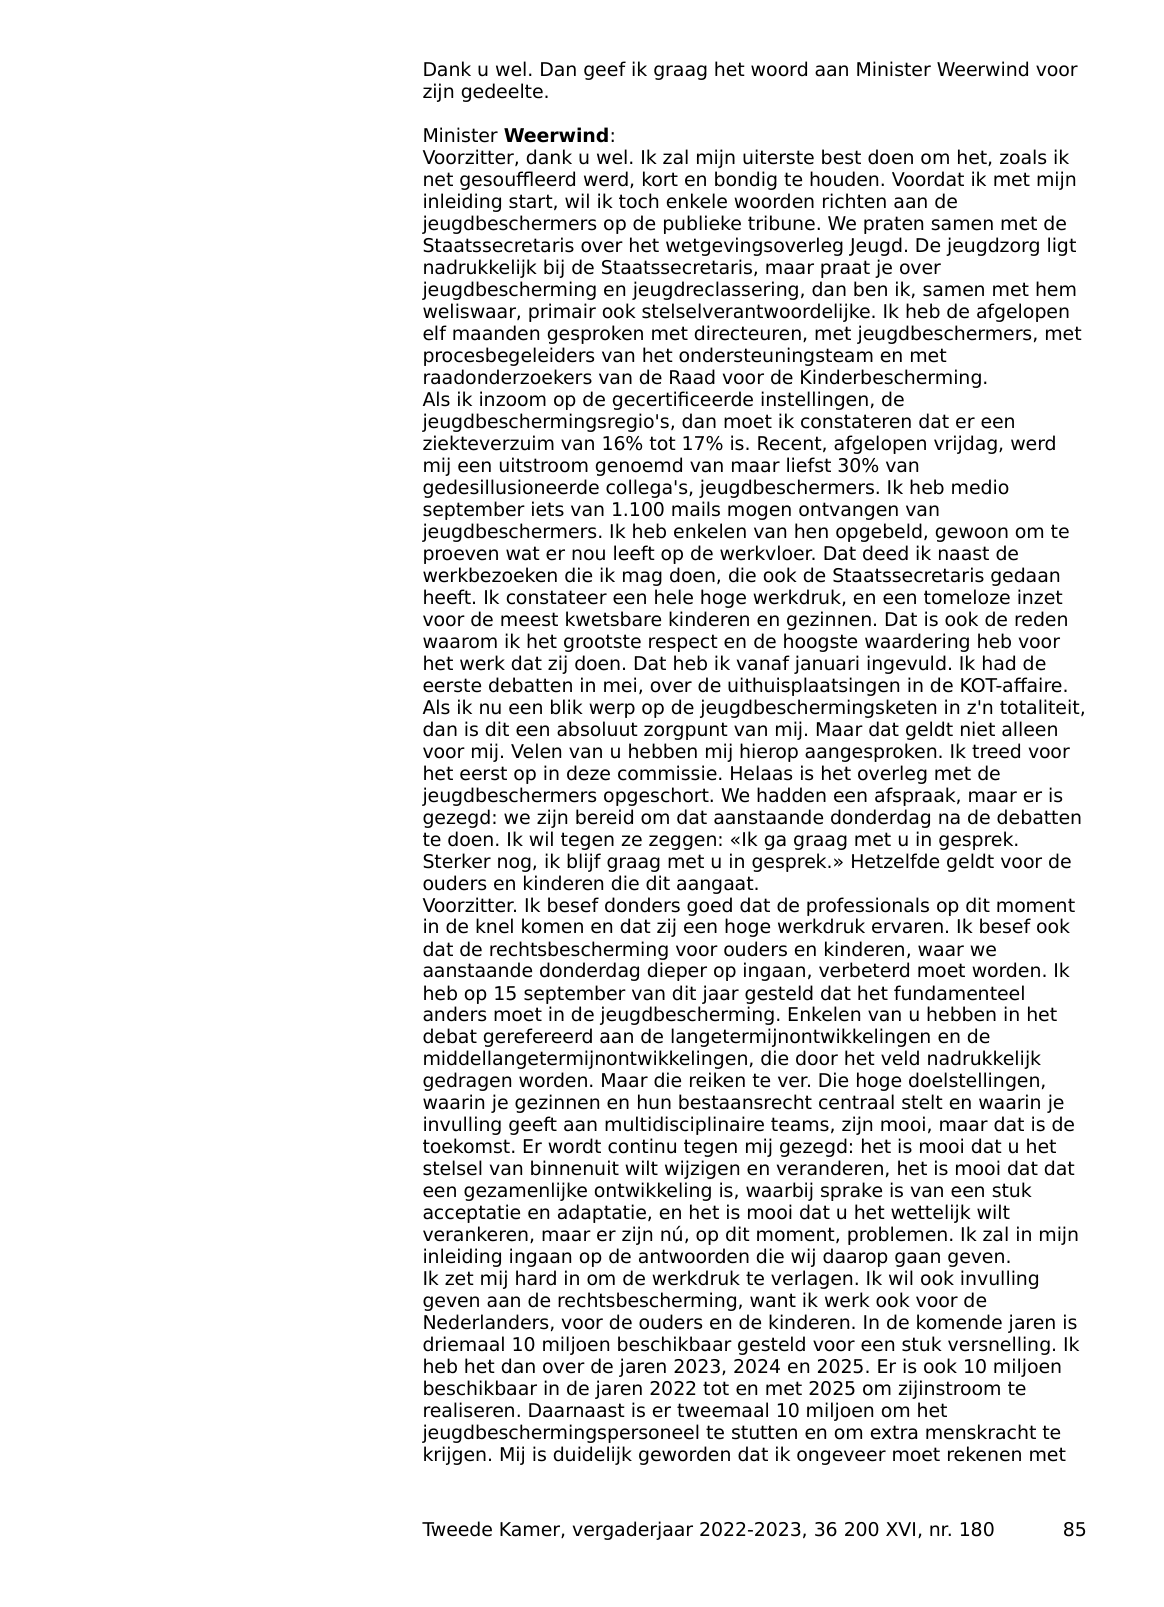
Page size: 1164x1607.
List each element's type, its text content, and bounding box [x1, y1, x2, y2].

text Voorzitter, dank u wel. Ik zal mijn uiterste best doen om het, zoals ik net gesouffleerd werd, kort en bondig te houden. Voordat ik met mijn inleiding start, wil ik toch enkele woorden richten aan de jeugdbeschermers op de publieke tribune. We praten samen met de Staatssecretaris over het wetgevingsoverleg Jeugd. De jeugdzorg ligt nadrukkelijk bij de Staatssecretaris, maar praat je over jeugdbescherming en jeugdreclassering, dan ben ik, samen met hem weliswaar, primair ook stelselverantwoordelijke. Ik heb de afgelopen elf maanden gesproken met directeuren, met jeugdbeschermers, met procesbegeleiders van het ondersteuningsteam en met raadonderzoekers van de Raad voor de Kinderbescherming. [422, 147, 1087, 389]
text Ik zet mij hard in om de werkdruk te verlagen. Ik wil ook invulling geven aan de rechtsbescherming, want ik werk ook voor de Nederlanders, voor de ouders en de kinderen. In de komende jaren is driemaal 10 miljoen beschikbaar gesteld voor een stuk versnelling. Ik heb het dan over de jaren 2023, 2024 en 2025. Er is ook 10 miljoen beschikbaar in de jaren 2022 tot en met 2025 om zijinstroom te realiseren. Daarnaast is er tweemaal 10 miljoen om het jeugdbeschermingspersoneel te stutten en om extra menskracht te krijgen. Mij is duidelijk geworden dat ik ongeveer moet rekenen met [422, 1268, 1087, 1466]
text Als ik inzoom op de gecertificeerde instellingen, de jeugdbeschermingsregio's, dan moet ik constateren dat er een ziekteverzuim van 16% tot 17% is. Recent, afgelopen vrijdag, werd mij een uitstroom genoemd van maar liefst 30% van gedesillusioneerde collega's, jeugdbeschermers. Ik heb medio september iets van 1.100 mails mogen ontvangen van jeugdbeschermers. Ik heb enkelen van hen opgebeld, gewoon om te proeven wat er nou leeft op de werkvloer. Dat deed ik naast de werkbezoeken die ik mag doen, die ook de Staatssecretaris gedaan heeft. Ik constateer een hele hoge werkdruk, en een tomeloze inzet voor de meest kwetsbare kinderen en gezinnen. Dat is ook de reden waarom ik het grootste respect en de hoogste waardering heb voor het werk dat zij doen. Dat heb ik vanaf januari ingevuld. Ik had de eerste debatten in mei, over de uithuisplaatsingen in de KOT-affaire. Als ik nu een blik werp op de jeugdbeschermingsketen in z'n totaliteit, dan is dit een absoluut zorgpunt van mij. Maar dat geldt niet alleen voor mij. Velen van u hebben mij hierop aangesproken. Ik treed voor het eerst op in deze commissie. Helaas is het overleg met de jeugdbeschermers opgeschort. We hadden een afspraak, maar er is gezegd: we zijn bereid om dat aanstaande donderdag na de debatten te doen. Ik wil tegen ze zeggen: «Ik ga graag met u in gesprek. Sterker nog, ik blijf graag met u in gesprek.» Hetzelfde geldt voor de ouders en kinderen die dit aangaat. [422, 389, 1087, 894]
text Voorzitter. Ik besef donders goed dat de professionals op dit moment in de knel komen en dat zij een hoge werkdruk ervaren. Ik besef ook dat de rechtsbescherming voor ouders en kinderen, waar we aanstaande donderdag dieper op ingaan, verbeterd moet worden. Ik heb op 15 september van dit jaar gesteld dat het fundamenteel anders moet in de jeugdbescherming. Enkelen van u hebben in het debat gerefereerd aan de langetermijnontwikkelingen en de middellangetermijnontwikkelingen, die door het veld nadrukkelijk gedragen worden. Maar die reiken te ver. Die hoge doelstellingen, waarin je gezinnen en hun bestaansrecht centraal stelt en waarin je invulling geeft aan multidisciplinaire teams, zijn mooi, maar dat is de toekomst. Er wordt continu tegen mij gezegd: het is mooi dat u het stelsel van binnenuit wilt wijzigen en veranderen, het is mooi dat dat een gezamenlijke ontwikkeling is, waarbij sprake is van een stuk acceptatie en adaptatie, en het is mooi dat u het wettelijk wilt verankeren, maar er zijn nú, op dit moment, problemen. Ik zal in mijn inleiding ingaan op de antwoorden die wij daarop gaan geven. [422, 894, 1087, 1268]
text Dank u wel. Dan geef ik graag het woord aan Minister Weerwind voor zijn gedeelte. [422, 59, 1087, 103]
text Minister Weerwind: [422, 125, 1087, 147]
